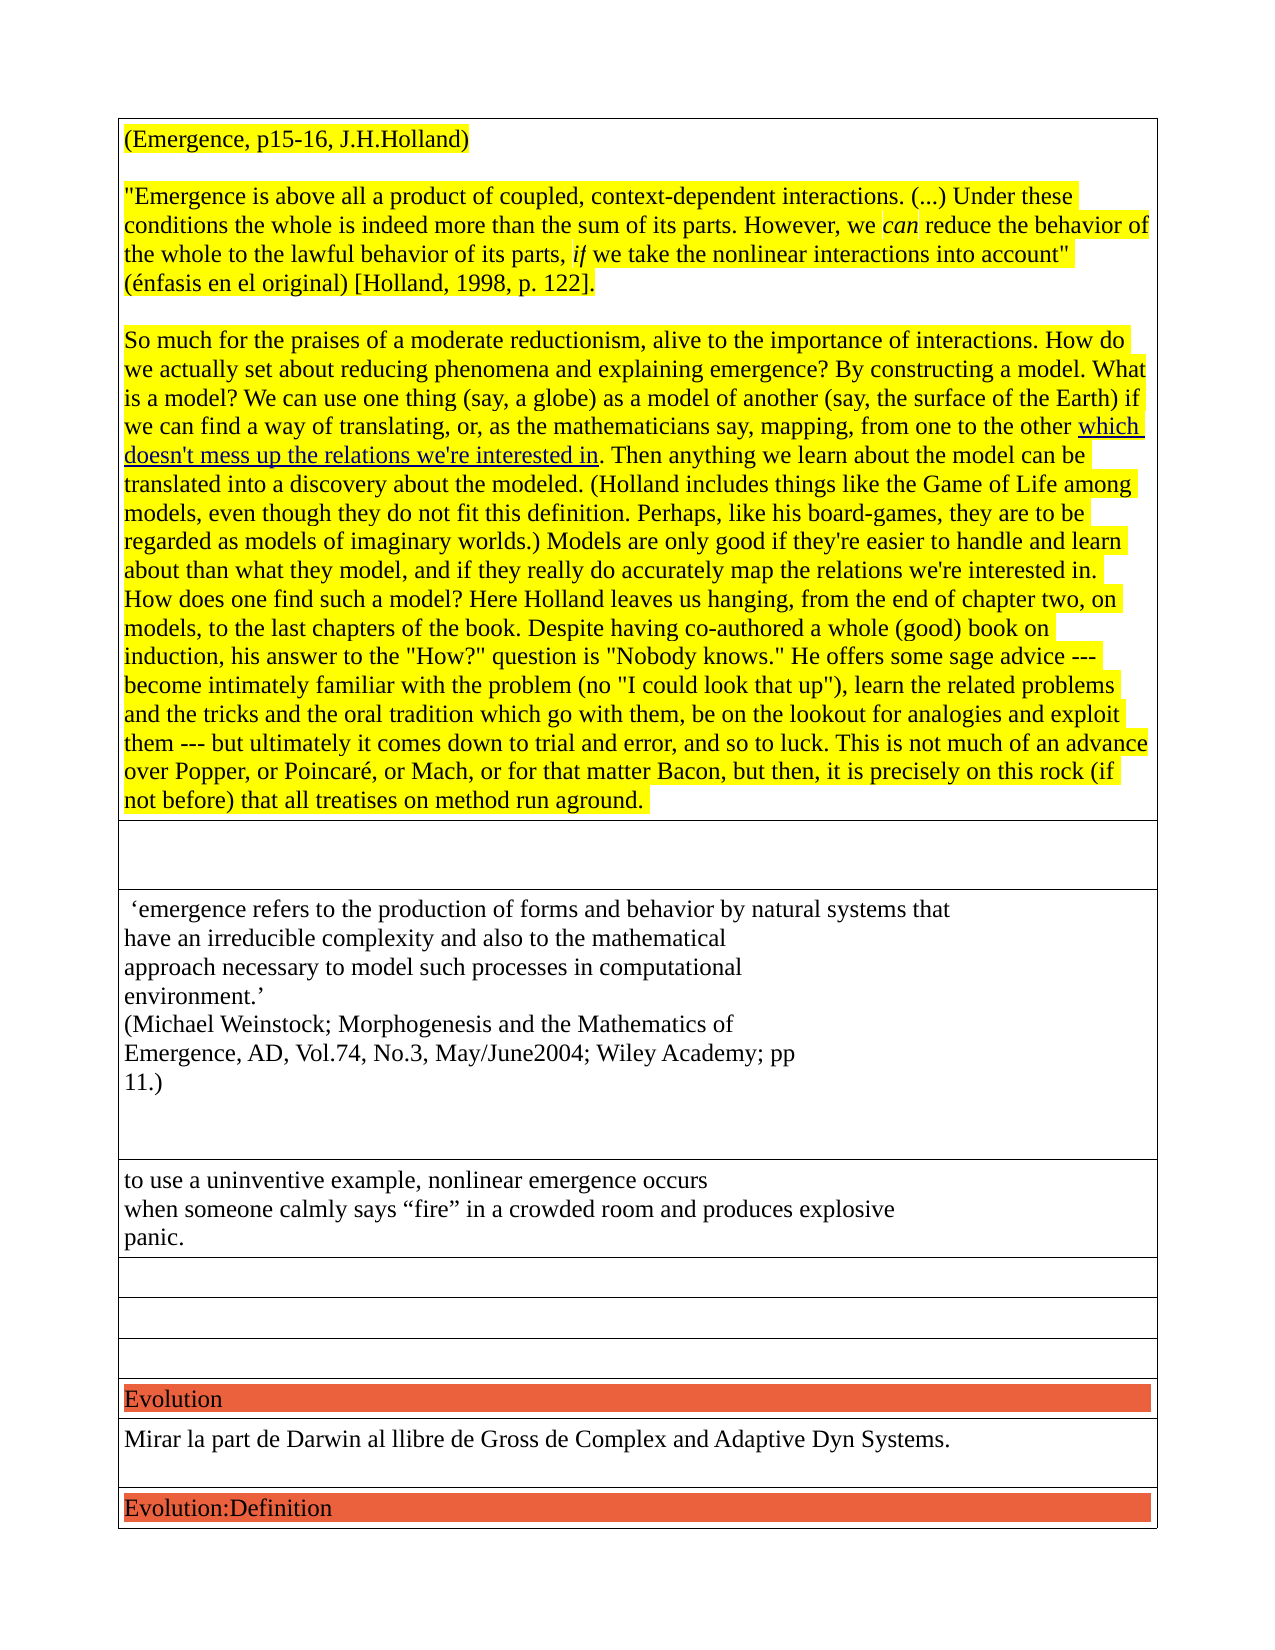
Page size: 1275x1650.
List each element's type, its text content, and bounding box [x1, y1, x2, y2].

table_cell [119, 1339, 1157, 1378]
table_cell [119, 821, 1157, 889]
table_cell (Emergence, p15-16, J.H.Holland) "Emergence is above all a product of coupled, context-dependent interactions. (...) Under these conditions the whole is indeed more than the sum of its parts. However, we can reduce the behavior of the whole to the lawful behavior of its parts, if we take the nonlinear interactions into account" (énfasis en el original) [Holland, 1998, p. 122]. So much for the praises of a moderate reductionism, alive to the importance of interactions. How do we actually set about reducing phenomena and explaining emergence? By constructing a model. What is a model? We can use one thing (say, a globe) as a model of another (say, the surface of the Earth) if we can find a way of translating, or, as the mathematicians say, mapping, from one to the other which doesn't mess up the relations we're interested in. Then anything we learn about the model can be translated into a discovery about the modeled. (Holland includes things like the Game of Life among models, even though they do not fit this definition. Perhaps, like his board-games, they are to be regarded as models of imaginary worlds.) Models are only good if they're easier to handle and learn about than what they model, and if they really do accurately map the relations we're interested in. How does one find such a model? Here Holland leaves us hanging, from the end of chapter two, on models, to the last chapters of the book. Despite having co-authored a whole (good) book on induction, his answer to the "How?" question is "Nobody knows." He offers some sage advice --- become intimately familiar with the problem (no "I could look that up"), learn the related problems and the tricks and the oral tradition which go with them, be on the lookout for analogies and exploit them --- but ultimately it comes down to trial and error, and so to luck. This is not much of an advance over Popper, or Poincaré, or Mach, or for that matter Bacon, but then, it is precisely on this rock (if not before) that all treatises on method run aground. [119, 119, 1157, 820]
table_cell to use a uninventive example, nonlinear emergence occurs when someone calmly says “fire” in a crowded room and produces explosive panic. [119, 1160, 1157, 1257]
table_cell Mirar la part de Darwin al llibre de Gross de Complex and Adaptive Dyn Systems. [119, 1419, 1157, 1487]
table_cell [119, 1298, 1157, 1337]
table_cell Evolution [119, 1379, 1157, 1418]
table_cell ‘emergence refers to the production of forms and behavior by natural systems that have an irreducible complexity and also to the mathematical approach necessary to model such processes in computational environment.’ (Michael Weinstock; Morphogenesis and the Mathematics of Emergence, AD, Vol.74, No.3, May/June2004; Wiley Academy; pp 11.) [119, 890, 1157, 1159]
table_cell [119, 1258, 1157, 1297]
table_cell Evolution:Definition [119, 1488, 1157, 1527]
